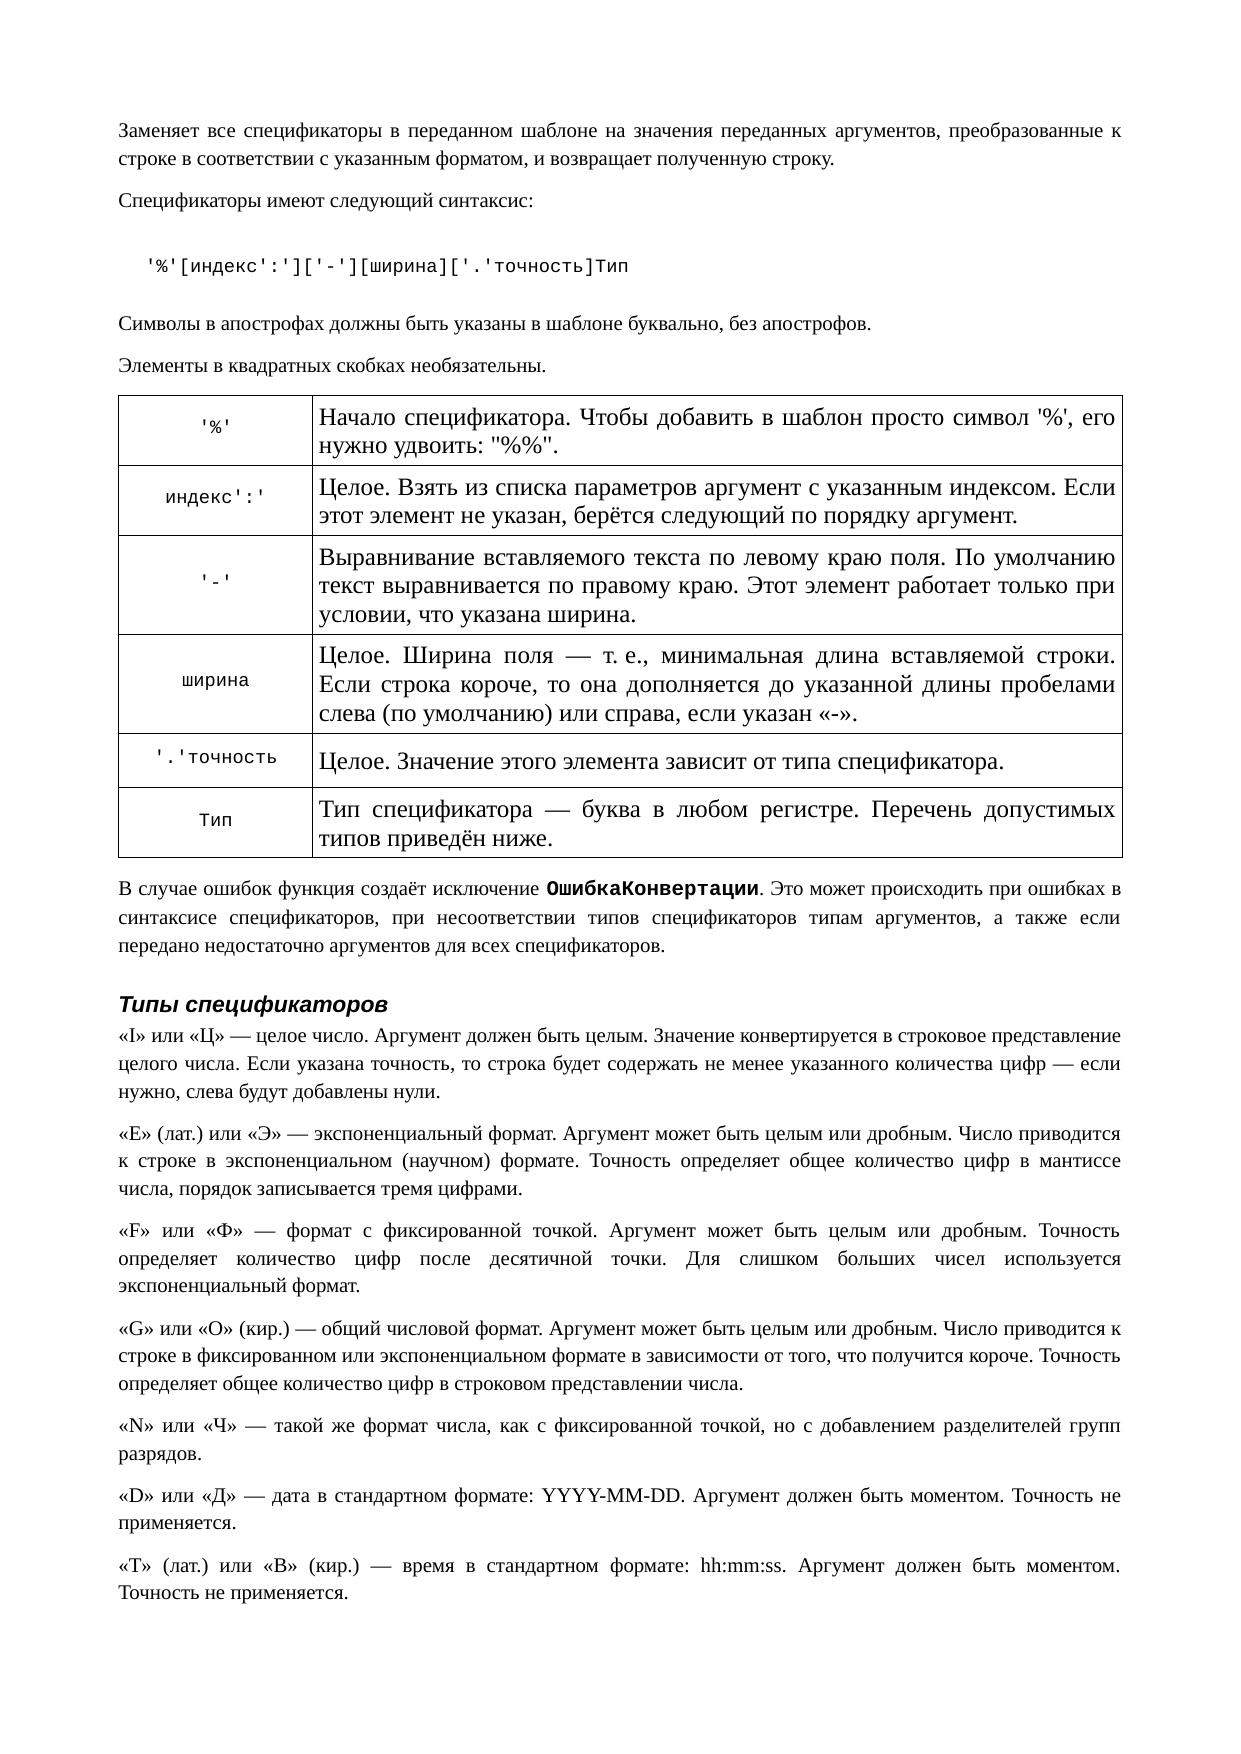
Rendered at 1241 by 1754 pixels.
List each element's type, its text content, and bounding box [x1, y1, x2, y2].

table_cell Тип спецификатора — буква в любом регистре. Перечень допустимых типов приведён ниже. [313, 788, 1122, 857]
text «F» или «Ф» — формат с фиксированной точкой. Аргумент может быть целым или дробным. Точность определяет количество цифр после десятичной точки. Для слишком больших чисел используется экспоненциальный формат. [118, 1218, 1122, 1297]
text «G» или «О» (кир.) — общий числовой формат. Аргумент может быть целым или дробным. Число приводится к строке в фиксированном или экспоненциальном формате в зависимости от того, что получится короче. Точность определяет общее количество цифр в строковом представлении числа. [118, 1316, 1122, 1395]
text Заменяет все спецификаторы в переданном шаблоне на значения переданных аргументов, преобразованные к строке в соответствии с указанным форматом, и возвращает полученную строку. [118, 118, 1122, 170]
text «N» или «Ч» — такой же формат числа, как с фиксированной точкой, но с добавлением разделителей групп разрядов. [118, 1413, 1122, 1464]
table_cell индекс':' [119, 466, 312, 535]
text Спецификаторы имеют следующий синтаксис: [118, 188, 1122, 212]
text «T» (лат.) или «В» (кир.) — время в стандартном формате: hh:mm:ss. Аргумент должен быть моментом. Точность не применяется. [118, 1552, 1122, 1604]
text '%'[индекс':']['-'][ширина]['.'точность]Тип [136, 248, 1104, 287]
table_cell '-' [119, 536, 312, 634]
subtitle Типы спецификаторов [118, 991, 1122, 1017]
table_cell ширина [119, 635, 312, 732]
table_cell Целое. Взять из списка параметров аргумент с указанным индексом. Если этот элемент не указан, берётся следующий по порядку аргумент. [313, 466, 1122, 535]
text «E» (лат.) или «Э» — экспоненциальный формат. Аргумент может быть целым или дробным. Число приводится к строке в экспоненциальном (научном) формате. Точность определяет общее количество цифр в мантиссе числа, порядок записывается тремя цифрами. [118, 1121, 1122, 1200]
table_cell Тип [119, 788, 312, 857]
text «D» или «Д» — дата в стандартном формате: YYYY-MM-DD. Аргумент должен быть моментом. Точность не применяется. [118, 1483, 1122, 1534]
table_header '%' [119, 396, 312, 465]
table_cell Выравнивание вставляемого текста по левому краю поля. По умолчанию текст выравнивается по правому краю. Этот элемент работает только при условии, что указана ширина. [313, 536, 1122, 634]
table_cell Целое. Ширина поля — т. е., минимальная длина вставляемой строки. Если строка короче, то она дополняется до указанной длины пробелами слева (по умолчанию) или справа, если указан «-». [313, 635, 1122, 732]
text «I» или «Ц» — целое число. Аргумент должен быть целым. Значение конвертируется в строковое представление целого числа. Если указана точность, то строка будет содержать не менее указанного количества цифр — если нужно, слева будут добавлены нули. [118, 1023, 1122, 1103]
text Символы в апострофах должны быть указаны в шаблоне буквально, без апострофов. [118, 311, 1122, 334]
text Элементы в квадратных скобках необязательны. [118, 353, 1122, 377]
text В случае ошибок функция создаёт исключение ОшибкаКонвертации. Это может происходить при ошибках в синтаксисе спецификаторов, при несоответствии типов спецификаторов типам аргументов, а также если передано недостаточно аргументов для всех спецификаторов. [118, 876, 1122, 957]
table_header Начало спецификатора. Чтобы добавить в шаблон просто символ '%', его нужно удвоить: "%%". [313, 396, 1122, 465]
table_cell Целое. Значение этого элемента зависит от типа спецификатора. [313, 734, 1122, 787]
table_cell '.'точность [119, 734, 312, 787]
